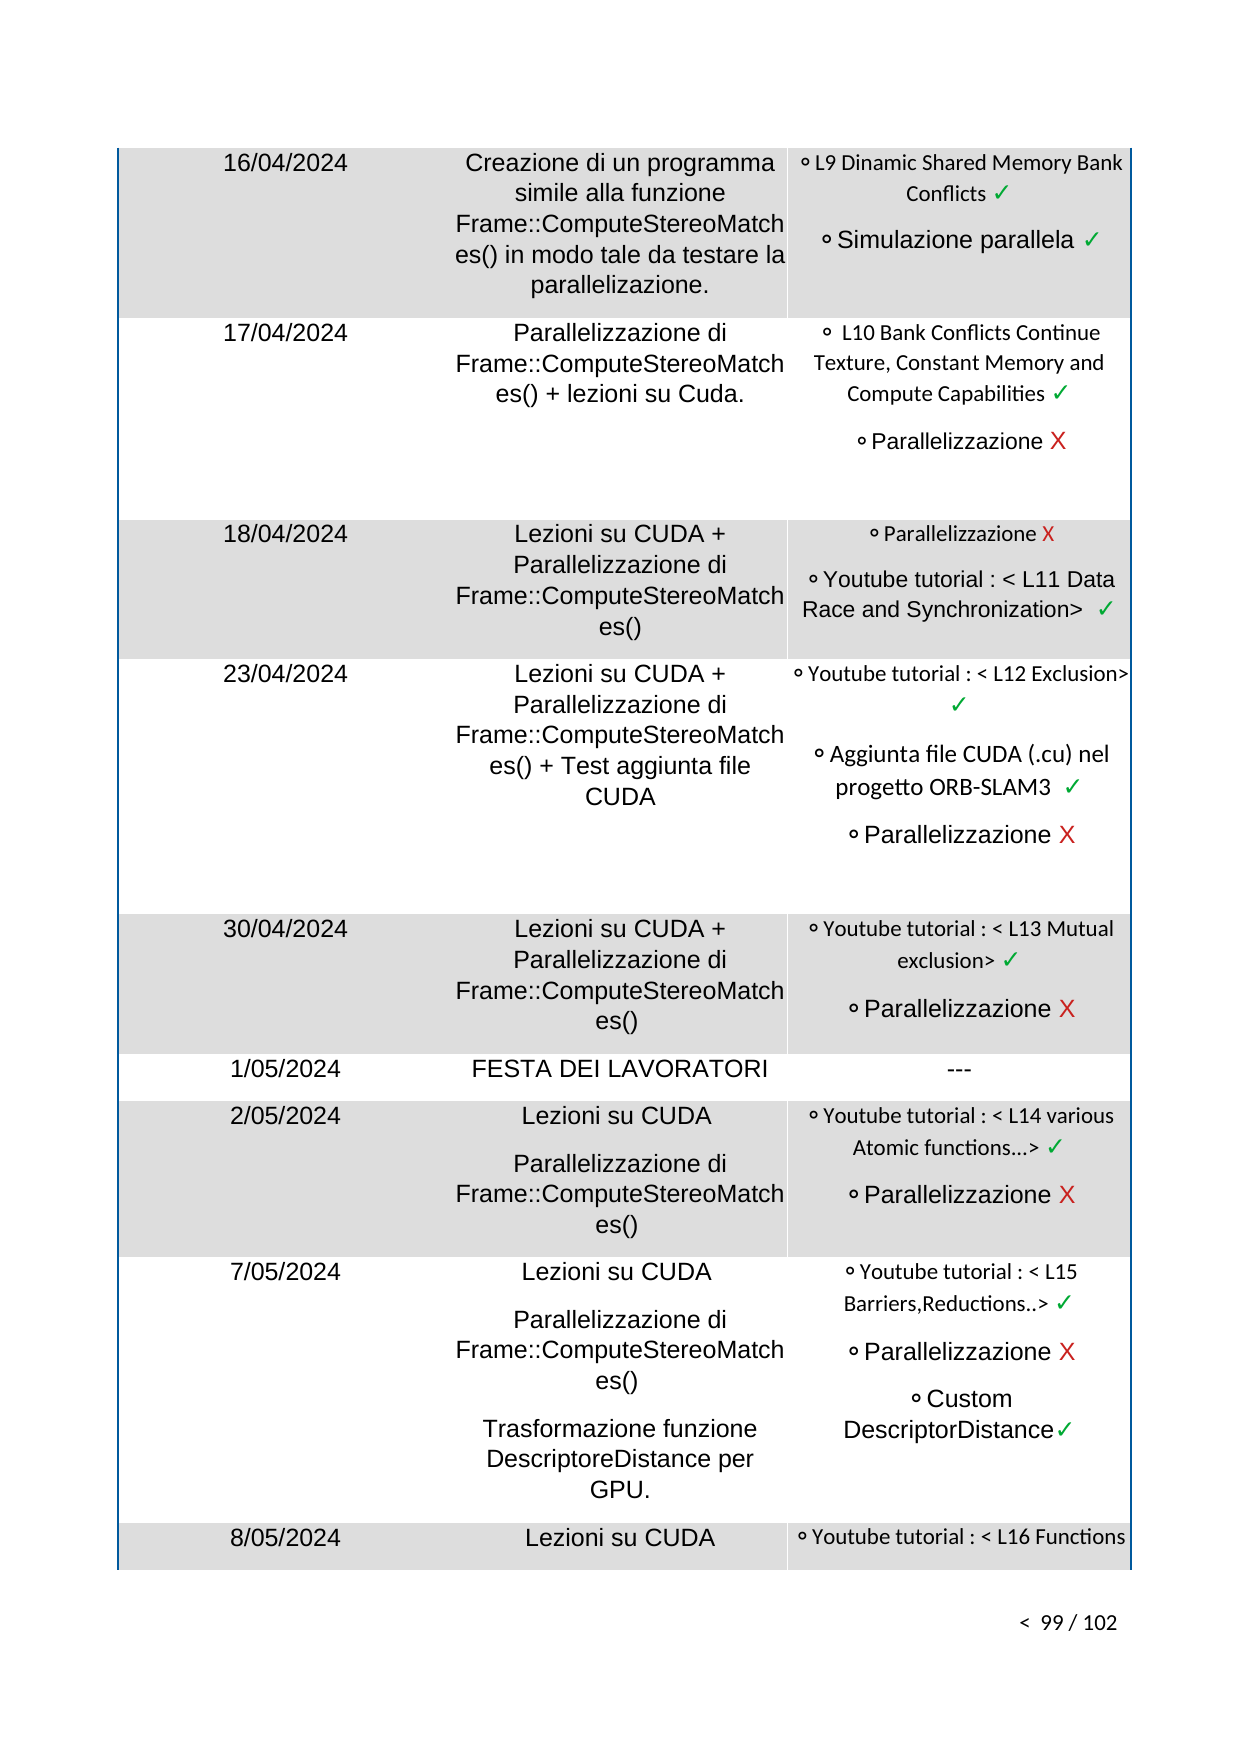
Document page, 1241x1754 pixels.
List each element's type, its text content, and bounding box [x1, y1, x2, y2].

table_cell 18/04/2024 [119, 520, 453, 659]
table_cell --- [788, 1054, 1130, 1101]
table_cell Lezioni su CUDA Parallelizzazione di Frame::ComputeStereoMatches() [453, 1101, 787, 1257]
table_cell Lezioni su CUDA + Parallelizzazione di Frame::ComputeStereoMatches() + Test aggiunta file CUDA [453, 659, 787, 914]
table_cell ⚬Youtube tutorial : < L12 Exclusion> ✓ ⚬Aggiunta file CUDA (.cu) nel progetto ORB-SLAM3 ✓ ⚬Parallelizzazione X [788, 659, 1130, 914]
table_cell 23/04/2024 [119, 659, 453, 914]
table_cell Lezioni su CUDA Parallelizzazione di Frame::ComputeStereoMatches() Trasformazione funzione DescriptoreDistance per GPU. [453, 1258, 787, 1522]
table_cell ⚬Youtube tutorial : < L16 Functions [788, 1523, 1130, 1570]
table_cell ⚬L9 Dinamic Shared Memory Bank Conflicts ✓ ⚬Simulazione parallela ✓ [788, 148, 1130, 318]
table_cell 16/04/2024 [119, 148, 453, 318]
table_cell ⚬Parallelizzazione X ⚬Youtube tutorial : < L11 Data Race and Synchronization> ✓ [788, 520, 1130, 659]
table_cell 30/04/2024 [119, 914, 453, 1054]
table_cell 2/05/2024 [119, 1101, 453, 1257]
table_cell Lezioni su CUDA + Parallelizzazione di Frame::ComputeStereoMatches() [453, 914, 787, 1054]
table_cell 1/05/2024 [119, 1054, 453, 1101]
table_cell ⚬Youtube tutorial : < L13 Mutual exclusion> ✓ ⚬Parallelizzazione X [788, 914, 1130, 1054]
table_cell Parallelizzazione di Frame::ComputeStereoMatches() + lezioni su Cuda. [453, 318, 787, 519]
table_cell ⚬Youtube tutorial : < L15 Barriers,Reductions..> ✓ ⚬Parallelizzazione X ⚬Custom DescriptorDistance✓ [788, 1258, 1130, 1522]
table_cell ⚬Youtube tutorial : < L14 various Atomic functions...> ✓ ⚬Parallelizzazione X [788, 1101, 1130, 1257]
table_cell Creazione di un programma simile alla funzione Frame::ComputeStereoMatches() in modo tale da testare la parallelizazione. [453, 148, 787, 318]
table_cell 8/05/2024 [119, 1523, 453, 1570]
table_cell Lezioni su CUDA + Parallelizzazione di Frame::ComputeStereoMatches() [453, 520, 787, 659]
table_cell 17/04/2024 [119, 318, 453, 519]
table_cell FESTA DEI LAVORATORI [453, 1054, 787, 1101]
table_cell ⚬ L10 Bank Conflicts Continue Texture, Constant Memory and Compute Capabilities ✓ ⚬Parallelizzazione X [788, 318, 1130, 519]
table_cell 7/05/2024 [119, 1258, 453, 1522]
table_cell Lezioni su CUDA [453, 1523, 787, 1570]
